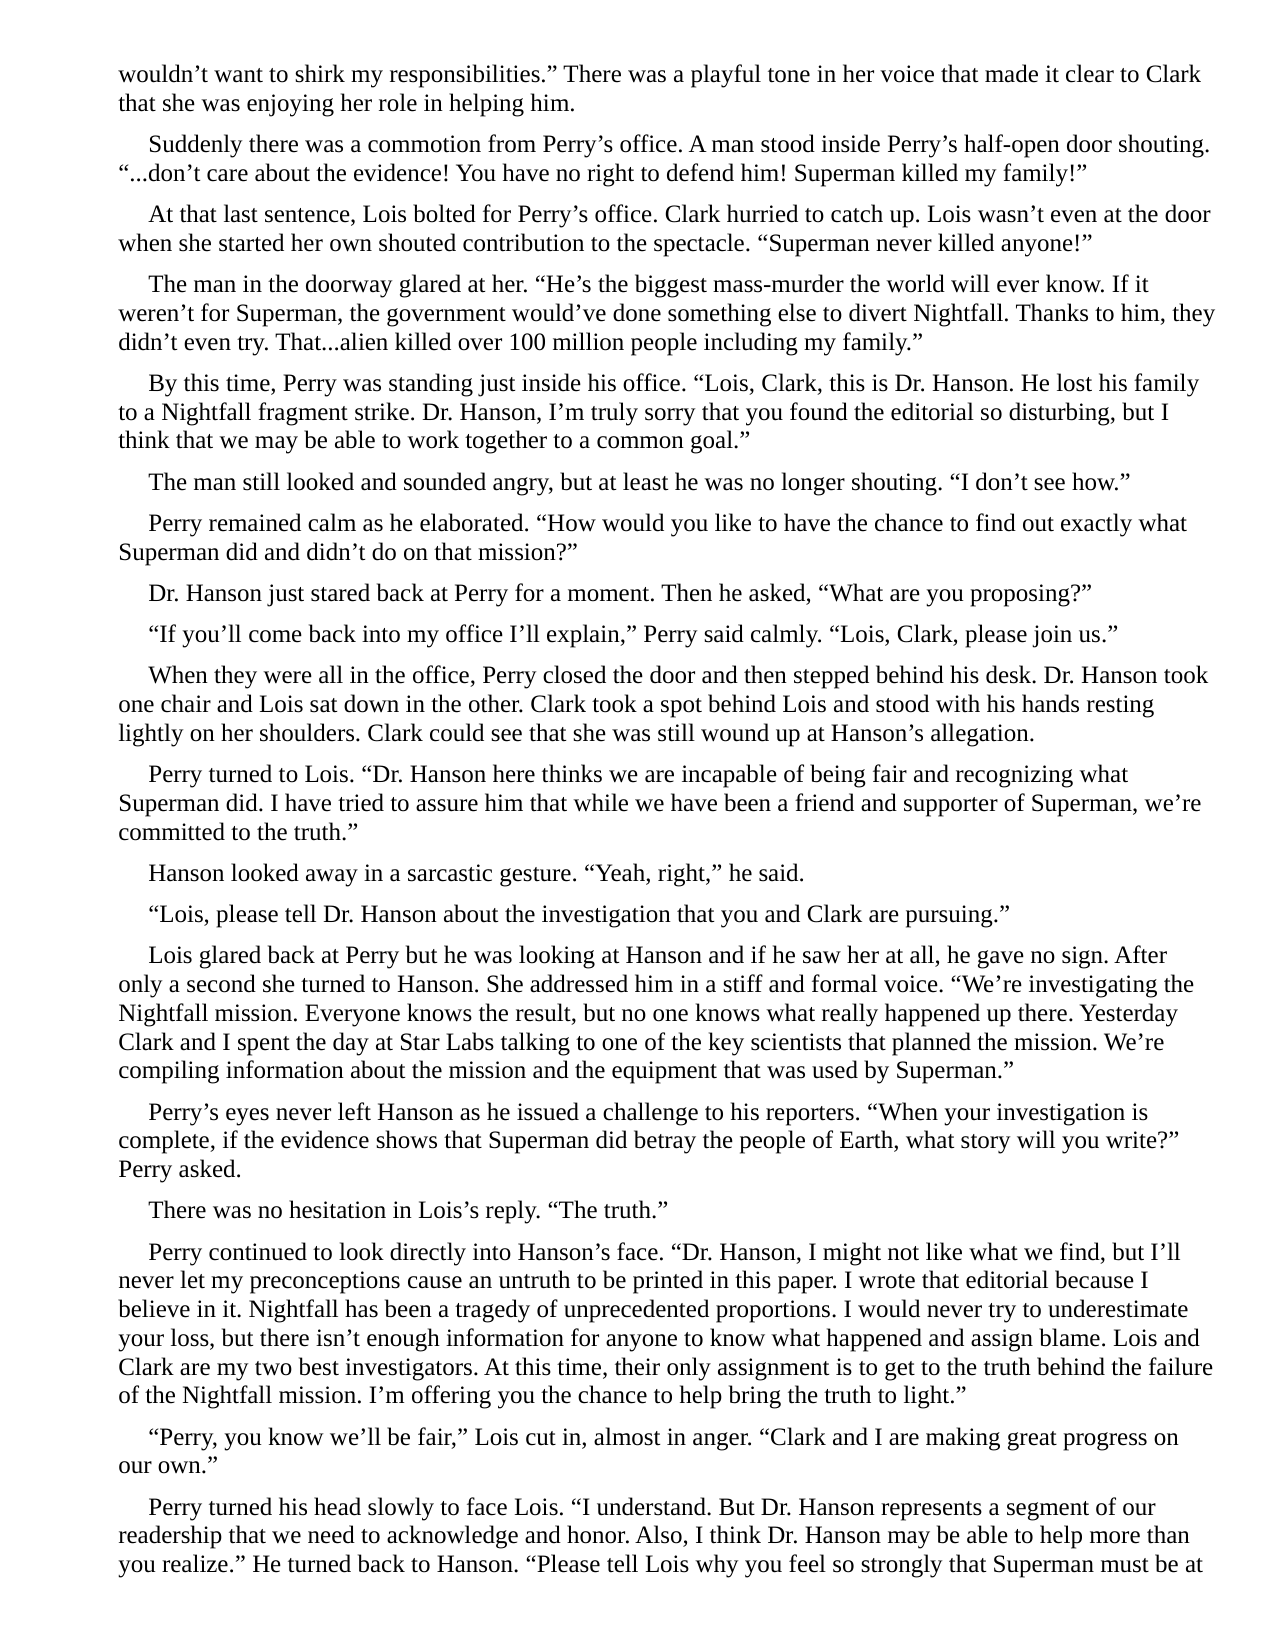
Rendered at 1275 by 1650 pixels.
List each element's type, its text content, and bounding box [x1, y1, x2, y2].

text “Lois, please tell Dr. Hanson about the investigation that you and Clark are pursuing.” [118, 899, 1216, 928]
text Dr. Hanson just stared back at Perry for a moment. Then he asked, “What are you proposing?” [118, 578, 1216, 607]
text By this time, Perry was standing just inside his office. “Lois, Clark, this is Dr. Hanson. He lost his family to a Nightfall fragment strike. Dr. Hanson, I’m truly sorry that you found the editorial so disturbing, but I think that we may be able to work together to a common goal.” [118, 368, 1216, 454]
text Perry turned to Lois. “Dr. Hanson here thinks we are incapable of being fair and recognizing what Superman did. I have tried to assure him that while we have been a friend and supporter of Superman, we’re committed to the truth.” [118, 759, 1216, 845]
text Perry’s eyes never left Hanson as he issued a challenge to his reporters. “When your investigation is complete, if the evidence shows that Superman did betray the people of Earth, what story will you write?” Perry asked. [118, 1097, 1216, 1183]
text At that last sentence, Lois bolted for Perry’s office. Clark hurried to catch up. Lois wasn’t even at the door when she started her own shouted contribution to the spectacle. “Superman never killed anyone!” [118, 199, 1216, 257]
text Hanson looked away in a sarcastic gesture. “Yeah, right,” he said. [118, 858, 1216, 887]
text When they were all in the office, Perry closed the door and then stepped behind his desk. Dr. Hanson took one chair and Lois sat down in the other. Clark took a spot behind Lois and stood with his hands resting lightly on her shoulders. Clark could see that she was still wound up at Hanson’s allegation. [118, 660, 1216, 747]
text “If you’ll come back into my office I’ll explain,” Perry said calmly. “Lois, Clark, please join us.” [118, 619, 1216, 648]
text Suddenly there was a commotion from Perry’s office. A man stood inside Perry’s half-open door shouting. “...don’t care about the evidence! You have no right to defend him! Superman killed my family!” [118, 129, 1216, 187]
text Perry remained calm as he elaborated. “How would you like to have the chance to find out exactly what Superman did and didn’t do on that mission?” [118, 508, 1216, 565]
text “Perry, you know we’ll be fair,” Lois cut in, almost in anger. “Clark and I are making great progress on our own.” [118, 1422, 1216, 1479]
text The man still looked and sounded angry, but at least he was no longer shouting. “I don’t see how.” [118, 467, 1216, 495]
text The man in the doorway glared at her. “He’s the biggest mass-murder the world will ever know. If it weren’t for Superman, the government would’ve done something else to divert Nightfall. Thanks to him, they didn’t even try. That...alien killed over 100 million people including my family.” [118, 269, 1216, 355]
text Lois glared back at Perry but he was looking at Hanson and if he saw her at all, he gave no sign. After only a second she turned to Hanson. She addressed him in a stiff and formal voice. “We’re investigating the Nightfall mission. Everyone knows the result, but no one knows what really happened up there. Yesterday Clark and I spent the day at Star Labs talking to one of the key scientists that planned the mission. We’re compiling information about the mission and the equipment that was used by Superman.” [118, 940, 1216, 1084]
text wouldn’t want to shirk my responsibilities.” There was a playful tone in her voice that made it clear to Clark that she was enjoying her role in helping him. [118, 59, 1216, 117]
text Perry turned his head slowly to face Lois. “I understand. But Dr. Hanson represents a segment of our readership that we need to acknowledge and honor. Also, I think Dr. Hanson may be able to help more than you realize.” He turned back to Hanson. “Please tell Lois why you feel so strongly that Superman must be at [118, 1492, 1216, 1578]
text Perry continued to look directly into Hanson’s face. “Dr. Hanson, I might not like what we find, but I’ll never let my preconceptions cause an untruth to be printed in this paper. I wrote that editorial because I believe in it. Nightfall has been a tragedy of unprecedented proportions. I would never try to underestimate your loss, but there isn’t enough information for anyone to know what happened and assign blame. Lois and Clark are my two best investigators. At this time, their only assignment is to get to the truth behind the failure of the Nightfall mission. I’m offering you the chance to help bring the truth to light.” [118, 1237, 1216, 1409]
text There was no hesitation in Lois’s reply. “The truth.” [118, 1195, 1216, 1224]
